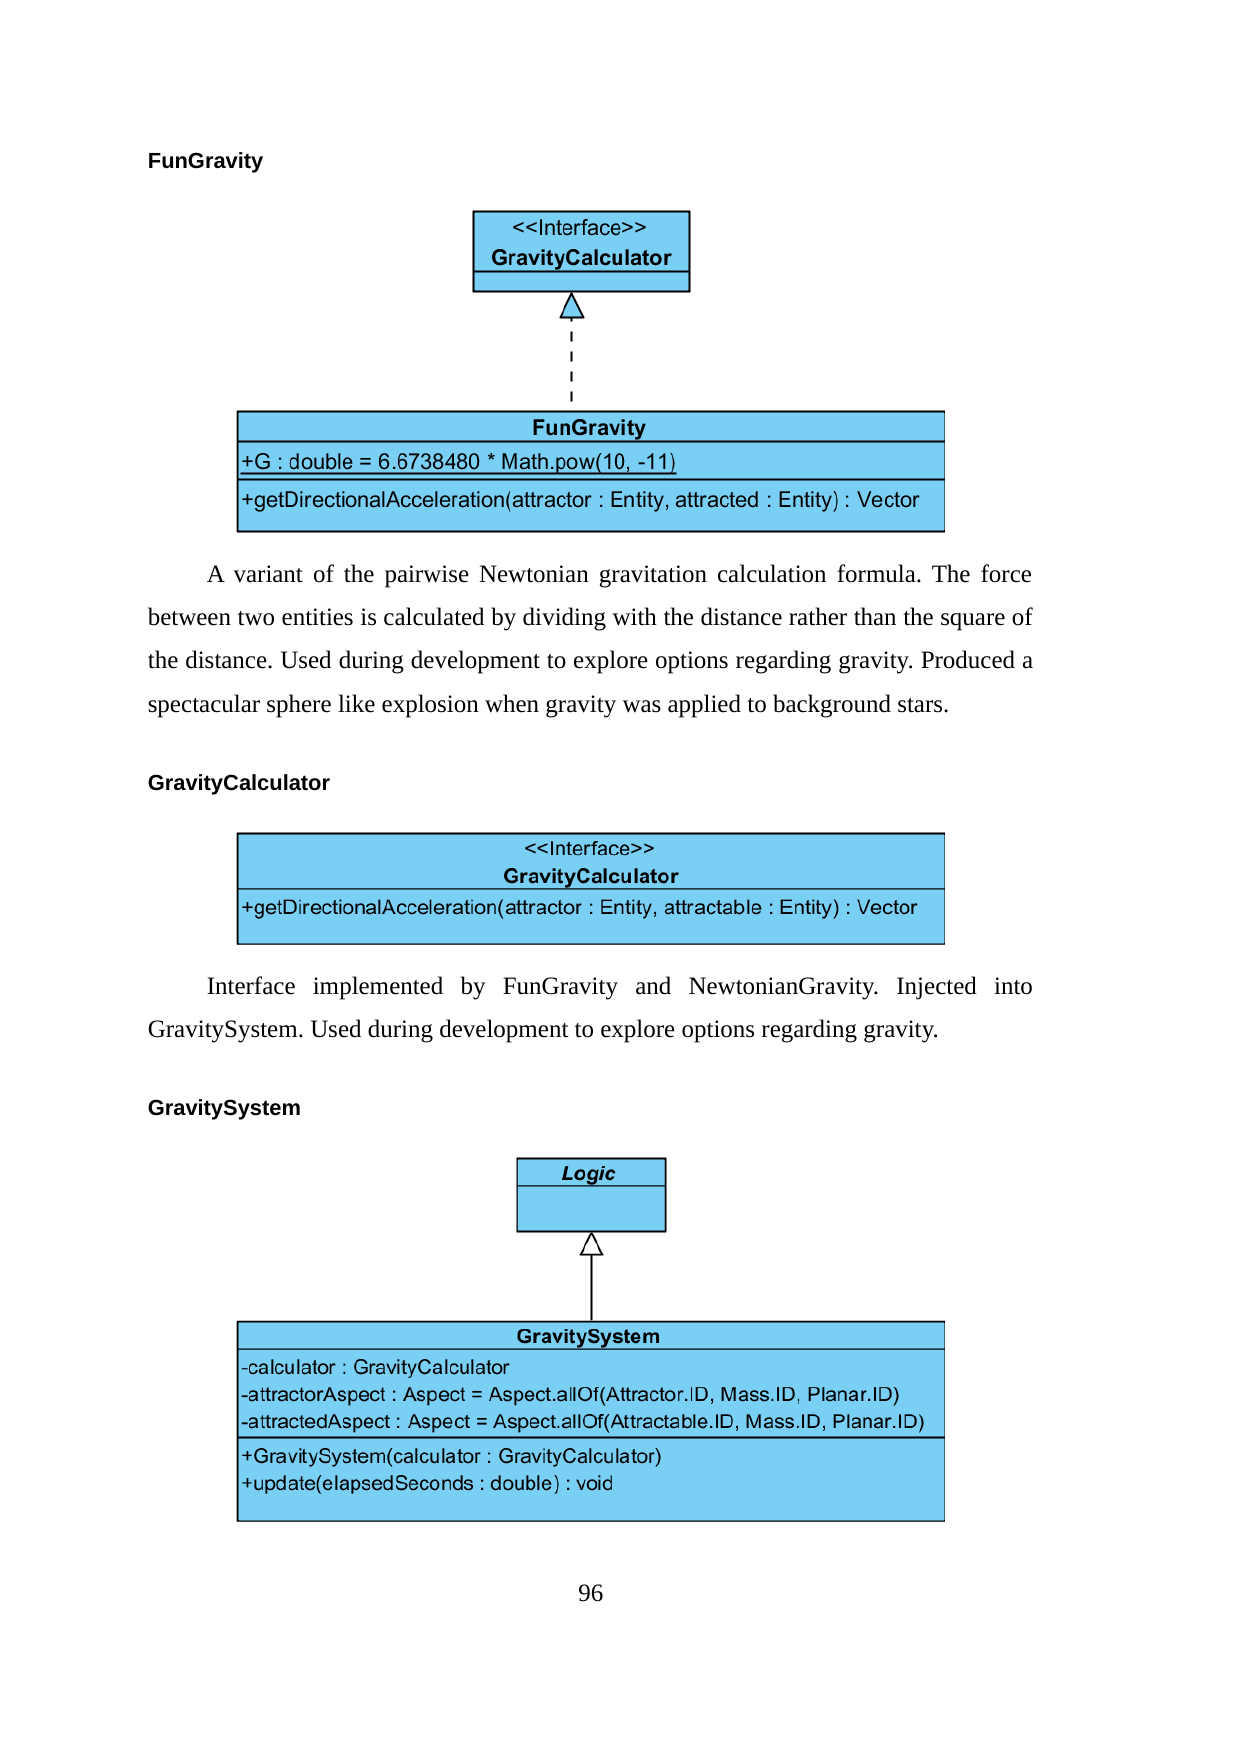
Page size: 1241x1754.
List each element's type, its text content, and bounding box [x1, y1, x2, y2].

picture [236, 210, 945, 533]
picture [236, 832, 945, 945]
picture [236, 1157, 945, 1522]
subtitle GravitySystem [148, 1095, 1033, 1120]
text Interface implemented by FunGravity and NewtonianGravity. Injected into GravitySystem. Used during development to explore options regarding gravity. [148, 971, 1033, 1043]
subtitle FunGravity [148, 148, 1033, 173]
subtitle GravityCalculator [148, 769, 1033, 794]
text A variant of the pairwise Newtonian gravitation calculation formula. The force between two entities is calculated by dividing with the distance rather than the square of the distance. Used during development to explore options regarding gravity. Produced a spectacular sphere like explosion when gravity was applied to background stars. [148, 559, 1033, 717]
